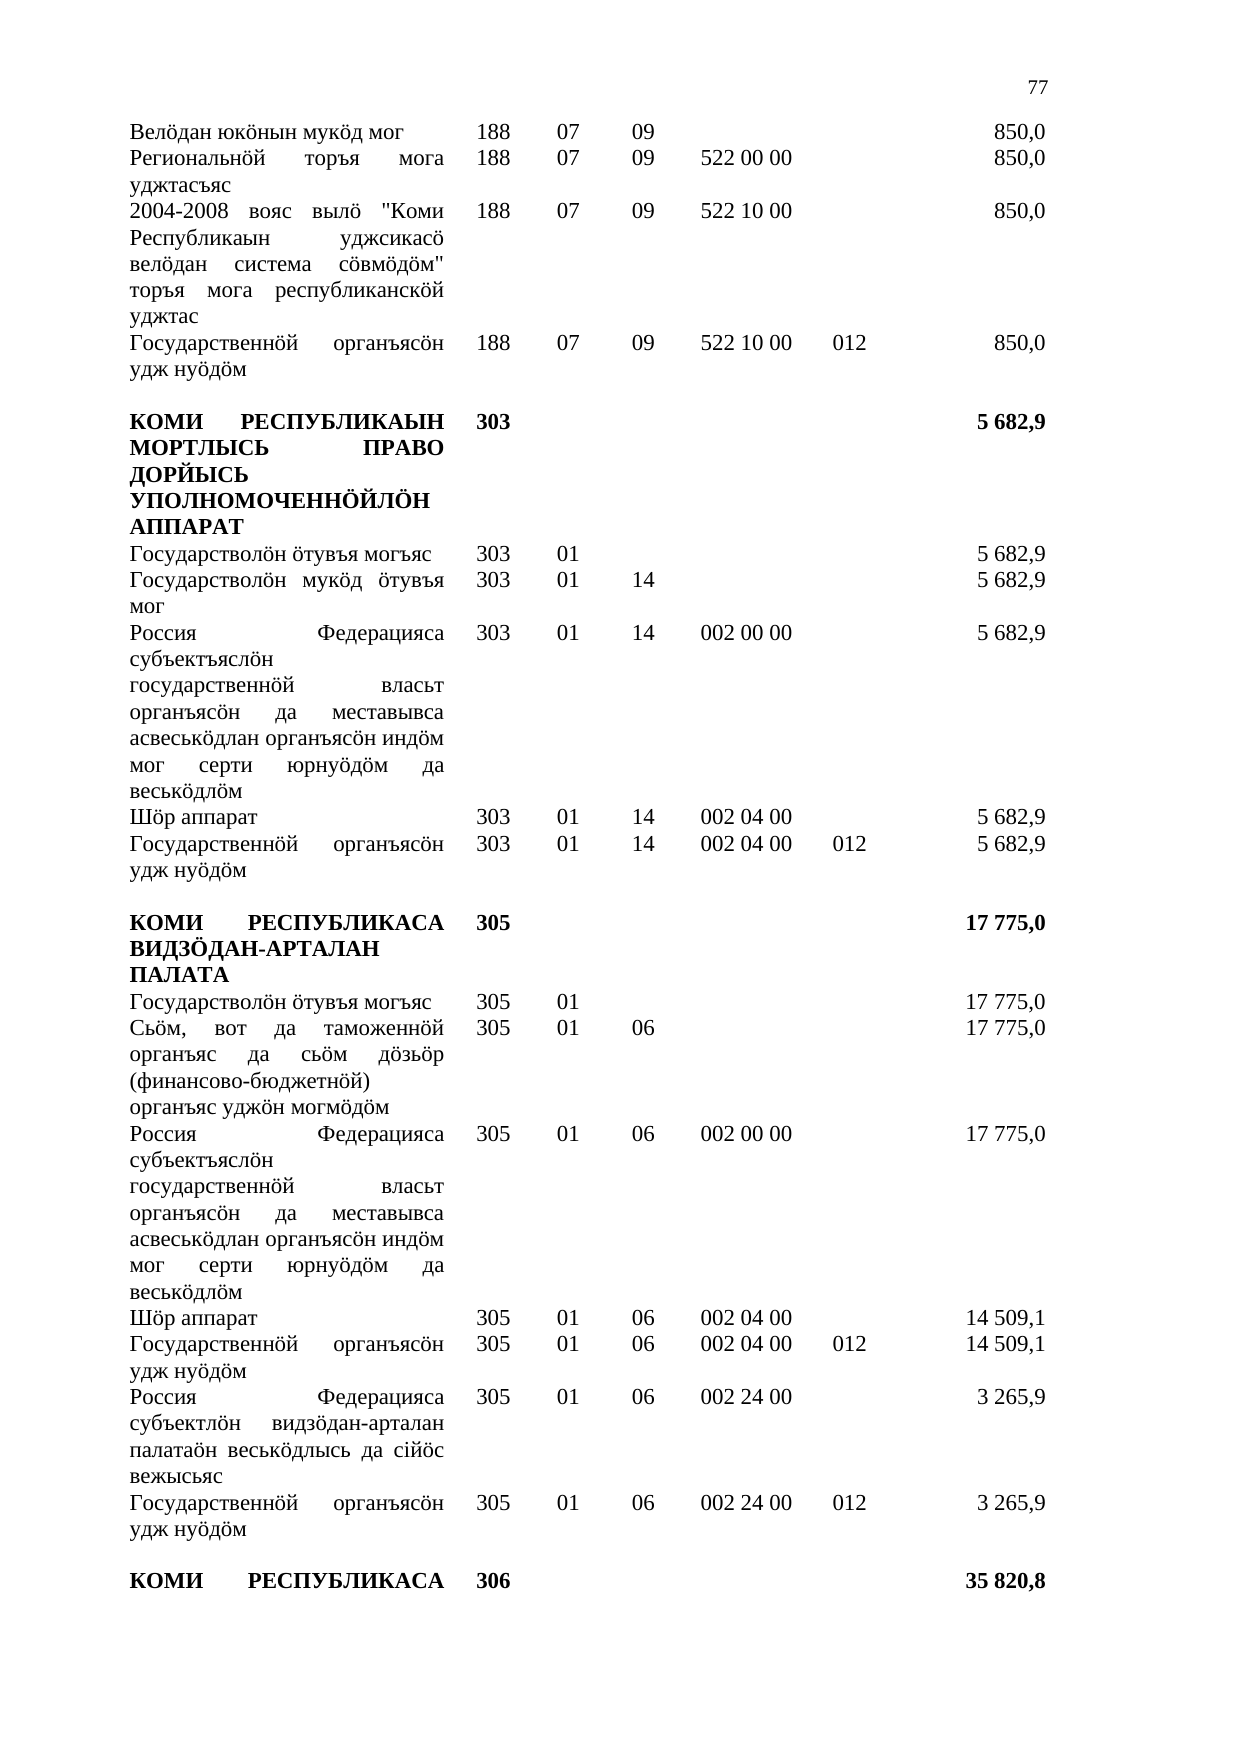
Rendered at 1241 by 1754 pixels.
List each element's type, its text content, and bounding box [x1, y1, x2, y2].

table_cell [1057, 540, 1113, 566]
table_cell [812, 118, 887, 144]
table_cell 06 [606, 1489, 681, 1541]
table_cell [606, 1541, 681, 1568]
table_cell [1057, 803, 1113, 830]
table_cell 06 [606, 1120, 681, 1304]
table_cell 188 [456, 197, 531, 329]
table_cell [812, 1568, 887, 1594]
table_cell [606, 1568, 681, 1594]
table_cell Сьöм, вот да таможеннöй органъяс да сьöм дöзьöр (финансово-бюджетнöй) органъяс уджöн могмöдöм [118, 1014, 456, 1119]
table_cell Россия Федерацияса субъектъяслöн государственнöй власьт органъясöн да меставывса асвеськöдлан органъясöн индöм мог серти юрнуöдöм да веськöдлöм [118, 1120, 456, 1304]
table_cell [1057, 1383, 1113, 1488]
table_cell 303 [456, 830, 531, 882]
table_cell [1057, 988, 1113, 1014]
table_cell Россия Федерацияса субъектлöн видзöдан-арталан палатаöн веськöдлысь да сiйöс вежысьяс [118, 1383, 456, 1488]
table_cell 06 [606, 1383, 681, 1488]
table_cell [887, 883, 1057, 909]
table_cell [812, 988, 887, 1014]
table_cell 002 00 00 [681, 619, 812, 803]
table_cell 01 [531, 830, 606, 882]
table_cell [1057, 145, 1113, 197]
table_cell КОМИ РЕСПУБЛИКАСА ВИДЗÖДАН-АРТАЛАН ПАЛАТА [118, 909, 456, 988]
table_cell 06 [606, 1330, 681, 1383]
table_cell [681, 1568, 812, 1594]
table_cell [456, 382, 531, 408]
table_cell 14 509,1 [887, 1304, 1057, 1330]
table_cell Государстволöн öтувъя могъяс [118, 540, 456, 566]
table_cell [1057, 566, 1113, 619]
table_cell [812, 540, 887, 566]
table_cell [606, 883, 681, 909]
table_cell 305 [456, 1330, 531, 1383]
table_cell 303 [456, 408, 531, 540]
table_cell [531, 1568, 606, 1594]
table_cell 188 [456, 118, 531, 144]
table_cell 06 [606, 1014, 681, 1119]
table_cell [812, 1014, 887, 1119]
table_cell 17 775,0 [887, 1014, 1057, 1119]
table_cell 06 [606, 1304, 681, 1330]
table_cell [1057, 118, 1113, 144]
table_cell 14 [606, 566, 681, 619]
table_cell 35 820,8 [887, 1568, 1057, 1594]
table_cell 5 682,9 [887, 540, 1057, 566]
table_cell [812, 619, 887, 803]
table_cell 17 775,0 [887, 988, 1057, 1014]
table_cell [681, 988, 812, 1014]
table_cell 305 [456, 1489, 531, 1541]
table_cell 850,0 [887, 197, 1057, 329]
table_cell [681, 566, 812, 619]
table_cell Шöр аппарат [118, 1304, 456, 1330]
table_cell 522 10 00 [681, 329, 812, 382]
table_cell 01 [531, 1383, 606, 1488]
table_cell Государственнöй органъясöн удж нуöдöм [118, 1330, 456, 1383]
table_cell [1057, 1568, 1113, 1594]
table_cell [456, 1541, 531, 1568]
table_cell 17 775,0 [887, 909, 1057, 988]
table_cell 09 [606, 329, 681, 382]
table_cell [887, 382, 1057, 408]
table_cell 002 04 00 [681, 1330, 812, 1383]
table_cell [812, 1304, 887, 1330]
table_cell 14 509,1 [887, 1330, 1057, 1383]
table_cell [1057, 909, 1113, 988]
table_cell 2004-2008 вояс вылö "Коми Республикаын уджсикасö велöдан система сöвмöдöм" торъя мога республиканскöй уджтас [118, 197, 456, 329]
table_cell [1057, 1330, 1113, 1383]
table_cell 5 682,9 [887, 619, 1057, 803]
table_cell [531, 382, 606, 408]
table_cell 01 [531, 1489, 606, 1541]
table_cell 002 04 00 [681, 803, 812, 830]
table_cell [812, 803, 887, 830]
table_cell [1057, 1304, 1113, 1330]
table_cell 303 [456, 566, 531, 619]
table_cell 09 [606, 197, 681, 329]
table_cell 303 [456, 803, 531, 830]
table_cell [812, 145, 887, 197]
table_cell 01 [531, 1014, 606, 1119]
table_cell [681, 382, 812, 408]
table_cell 305 [456, 988, 531, 1014]
table_cell 07 [531, 197, 606, 329]
table_cell 305 [456, 1383, 531, 1488]
table_cell [812, 1383, 887, 1488]
table_cell [681, 408, 812, 540]
table_cell 01 [531, 1330, 606, 1383]
table_cell [1057, 1014, 1113, 1119]
table_cell 09 [606, 145, 681, 197]
table_cell Государстволöн öтувъя могъяс [118, 988, 456, 1014]
table_cell [606, 988, 681, 1014]
table_cell [812, 197, 887, 329]
table_cell [681, 1014, 812, 1119]
table_cell 3 265,9 [887, 1489, 1057, 1541]
table_cell 5 682,9 [887, 408, 1057, 540]
table_cell [531, 909, 606, 988]
table_cell 3 265,9 [887, 1383, 1057, 1488]
table_cell 07 [531, 329, 606, 382]
table_cell 305 [456, 1014, 531, 1119]
table_cell [812, 1541, 887, 1568]
table_cell 850,0 [887, 145, 1057, 197]
table_cell [1057, 1541, 1113, 1568]
table_cell 002 04 00 [681, 830, 812, 882]
table_cell 305 [456, 909, 531, 988]
table_cell 305 [456, 1304, 531, 1330]
table_cell [531, 408, 606, 540]
table_cell [606, 382, 681, 408]
table_cell [681, 909, 812, 988]
table_cell 002 04 00 [681, 1304, 812, 1330]
table_cell [812, 883, 887, 909]
table_cell Государственнöй органъясöн удж нуöдöм [118, 329, 456, 382]
table_cell [812, 1120, 887, 1304]
table_cell [681, 1541, 812, 1568]
table_cell Государственнöй органъясöн удж нуöдöм [118, 830, 456, 882]
table_cell КОМИ РЕСПУБЛИКАСА [118, 1568, 456, 1594]
table_cell 01 [531, 1120, 606, 1304]
table_cell 5 682,9 [887, 566, 1057, 619]
table_cell Шöр аппарат [118, 803, 456, 830]
table_cell [812, 566, 887, 619]
table_cell 01 [531, 619, 606, 803]
table_cell 14 [606, 619, 681, 803]
table_cell 305 [456, 1120, 531, 1304]
table_cell 188 [456, 145, 531, 197]
table_cell [1057, 329, 1113, 382]
table_cell 01 [531, 988, 606, 1014]
table_cell 5 682,9 [887, 803, 1057, 830]
table_cell Государстволöн мукöд öтувъя мог [118, 566, 456, 619]
table_cell [812, 382, 887, 408]
table_cell 522 00 00 [681, 145, 812, 197]
table_cell [606, 408, 681, 540]
table_cell [812, 909, 887, 988]
table_cell [1057, 883, 1113, 909]
table_cell [1057, 1489, 1113, 1541]
table_cell [118, 382, 456, 408]
table_cell Государственнöй органъясöн удж нуöдöм [118, 1489, 456, 1541]
table_cell 5 682,9 [887, 830, 1057, 882]
table_cell [606, 909, 681, 988]
table_cell 09 [606, 118, 681, 144]
table_cell [887, 1541, 1057, 1568]
table_cell [1057, 619, 1113, 803]
table_cell 303 [456, 619, 531, 803]
table_cell 07 [531, 145, 606, 197]
table_cell 01 [531, 803, 606, 830]
table_cell [681, 883, 812, 909]
table_cell 522 10 00 [681, 197, 812, 329]
table_cell [606, 540, 681, 566]
table_cell [1057, 382, 1113, 408]
table_cell 01 [531, 1304, 606, 1330]
table_cell [1057, 197, 1113, 329]
table_cell 188 [456, 329, 531, 382]
table_cell 012 [812, 1489, 887, 1541]
table_cell Региональнöй торъя мога уджтасъяс [118, 145, 456, 197]
table_cell 002 24 00 [681, 1489, 812, 1541]
table_cell [681, 118, 812, 144]
table_cell 14 [606, 830, 681, 882]
table_cell КОМИ РЕСПУБЛИКАЫН МОРТЛЫСЬ ПРАВО ДОРЙЫСЬ УПОЛНОМОЧЕННÖЙЛÖН АППАРАТ [118, 408, 456, 540]
table_cell 850,0 [887, 118, 1057, 144]
table_cell [456, 883, 531, 909]
table_cell 17 775,0 [887, 1120, 1057, 1304]
table_cell [681, 540, 812, 566]
table_cell [1057, 1120, 1113, 1304]
table_cell 07 [531, 118, 606, 144]
table_cell [812, 408, 887, 540]
table_cell 002 24 00 [681, 1383, 812, 1488]
table_cell 306 [456, 1568, 531, 1594]
table_cell 850,0 [887, 329, 1057, 382]
table_cell 012 [812, 1330, 887, 1383]
table_cell 303 [456, 540, 531, 566]
table_cell 01 [531, 566, 606, 619]
table_cell [118, 1541, 456, 1568]
table_cell 002 00 00 [681, 1120, 812, 1304]
table_cell Россия Федерацияса субъектъяслöн государственнöй власьт органъясöн да меставывса асвеськöдлан органъясöн индöм мог серти юрнуöдöм да веськöдлöм [118, 619, 456, 803]
table_cell [1057, 830, 1113, 882]
table_cell [118, 883, 456, 909]
table_cell 012 [812, 329, 887, 382]
table_cell [1057, 408, 1113, 540]
table_cell 01 [531, 540, 606, 566]
table_cell 012 [812, 830, 887, 882]
table_cell [531, 883, 606, 909]
table_cell [531, 1541, 606, 1568]
table_cell Велöдан юкöнын мукöд мог [118, 118, 456, 144]
table_cell 14 [606, 803, 681, 830]
